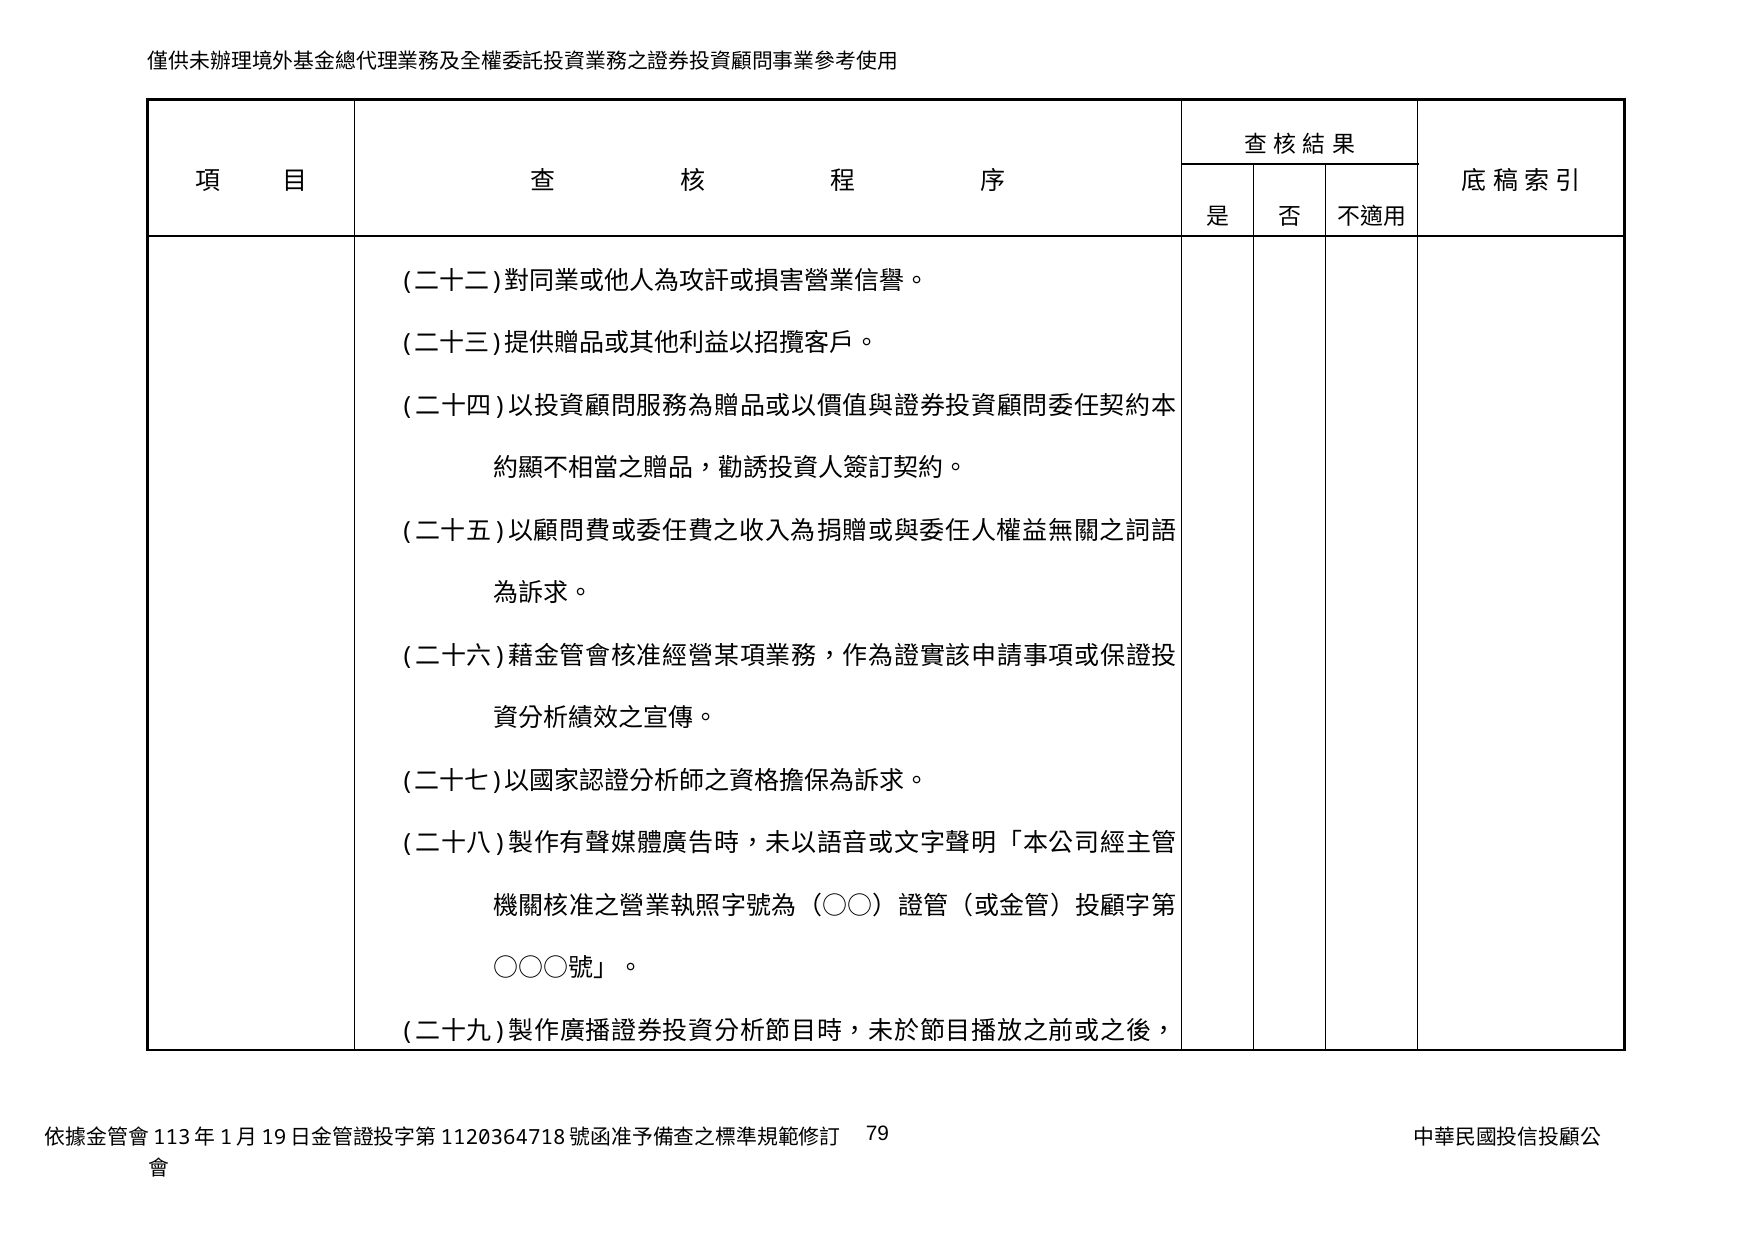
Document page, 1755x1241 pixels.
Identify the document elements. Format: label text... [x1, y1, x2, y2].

table_header 查核結果 [1182, 101, 1417, 163]
table_header 查 核 程 序 [355, 101, 1181, 235]
table_cell 不適用 [1326, 165, 1417, 235]
table_cell 是 [1182, 165, 1253, 235]
table_cell [1182, 237, 1253, 1049]
table_cell (二十二)對同業或他人為攻訐或損害營業信譽。 (二十三)提供贈品或其他利益以招攬客戶。 (二十四)以投資顧問服務為贈品或以價值與證券投資顧問委任契約本約顯不相當之贈品，勸誘投資人簽訂契約。 (二十五)以顧問費或委任費之收入為捐贈或與委任人權益無關之詞語為訴求。 (二十六)藉金管會核准經營某項業務，作為證實該申請事項或保證投資分析績效之宣傳。 (二十七)以國家認證分析師之資格擔保為訴求。 (二十八)製作有聲媒體廣告時，未以語音或文字聲明「本公司經主管機關核准之營業執照字號為（○○）證管（或金管）投顧字第○○○號」。 (二十九)製作廣播證券投資分析節目時，未於節目播放之前或之後， [355, 237, 1181, 1049]
table_cell [1418, 237, 1623, 1049]
table_cell [149, 237, 354, 1049]
table_cell [1254, 237, 1325, 1049]
table_cell 否 [1254, 165, 1325, 235]
table_header 底稿索引 [1418, 101, 1623, 235]
table_cell [1326, 237, 1417, 1049]
table_header 項 目 [149, 101, 354, 235]
